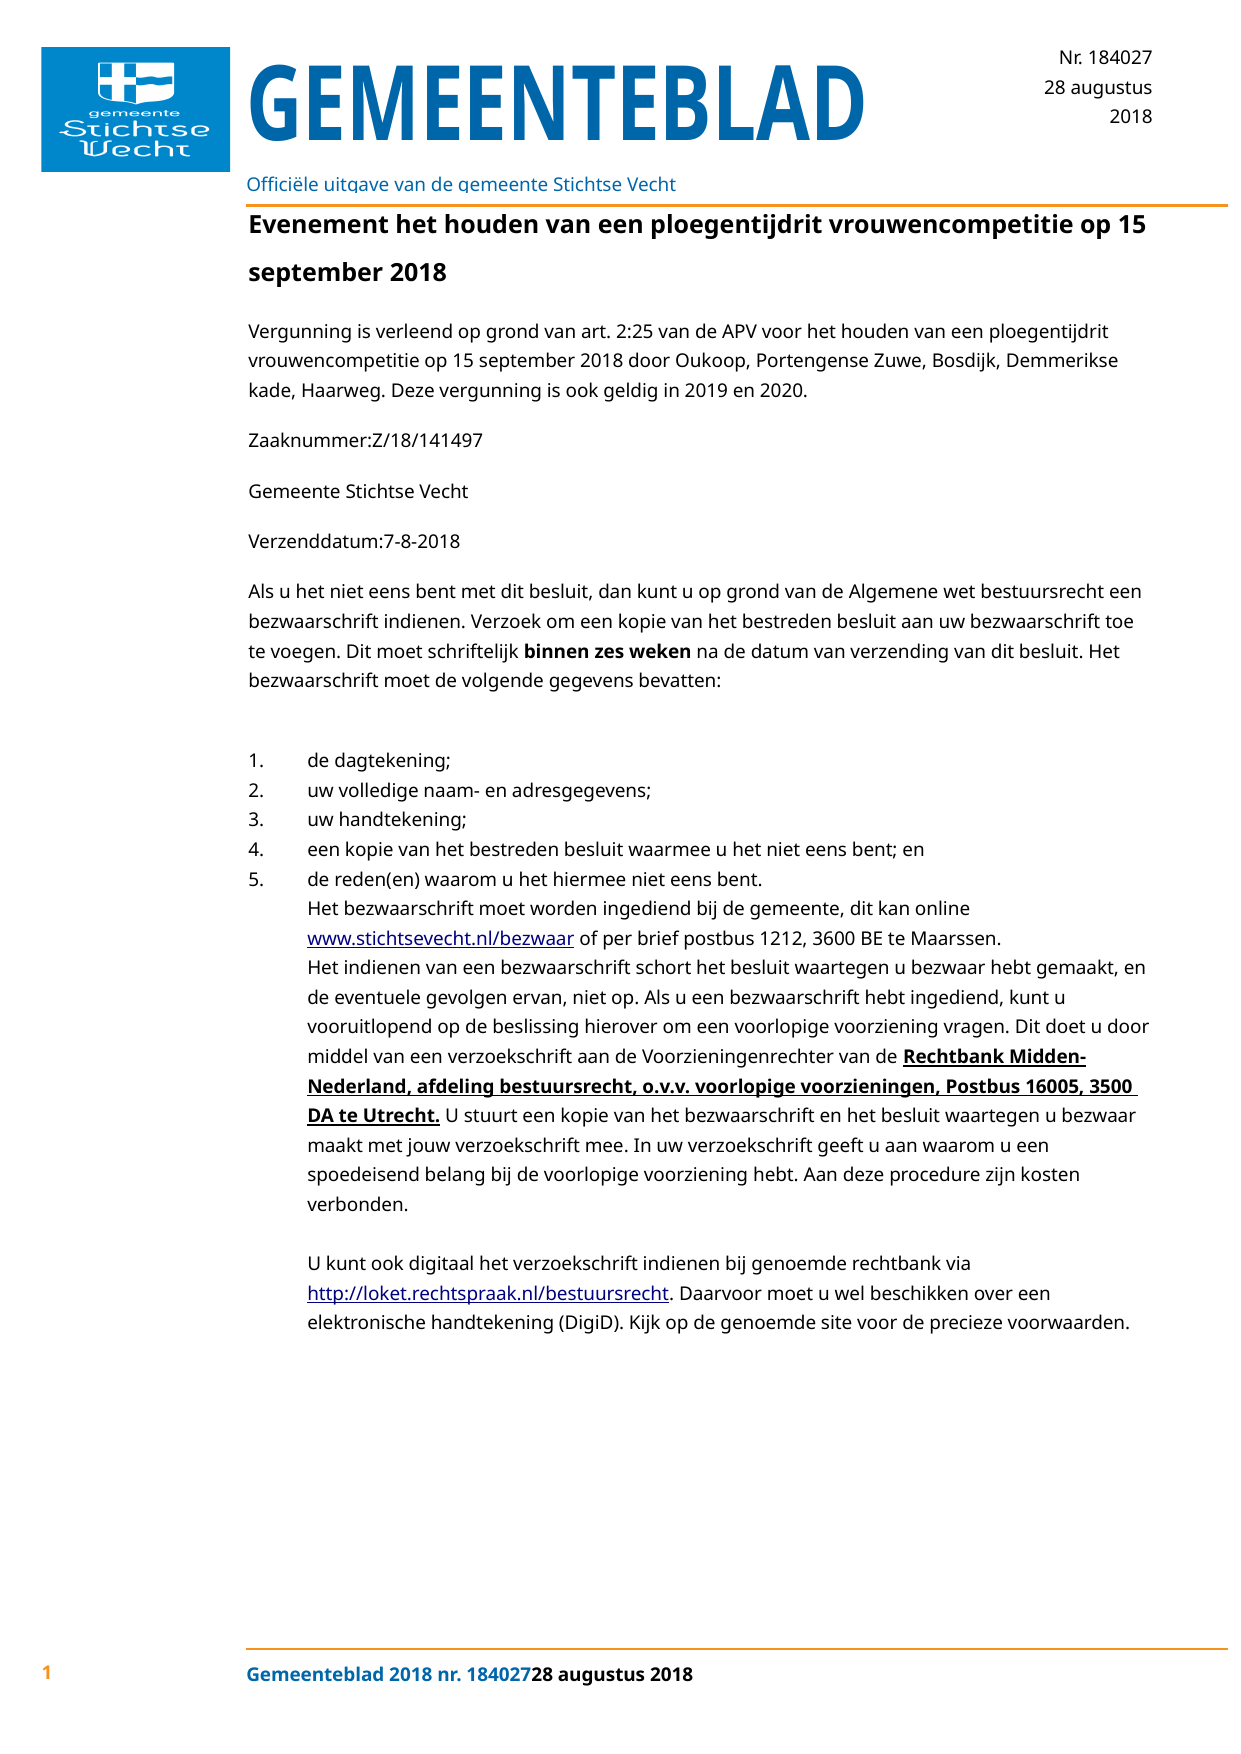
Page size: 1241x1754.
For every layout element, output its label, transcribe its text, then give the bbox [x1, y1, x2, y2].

picture [99, 63, 135, 101]
text Vergunning is verleend op grond van art. 2:25 van de APV voor het houden van een ploegentijdrit vrouwencompetitie op 15 september 2018 door Oukoop, Portengense Zuwe, Bosdijk, Demmerikse kade, Haarweg. Deze vergunning is ook geldig in 2019 en 2020. [248, 318, 1152, 403]
text Zaaknummer:Z/18/141497 [248, 427, 1152, 453]
text Als u het niet eens bent met dit besluit, dan kunt u op grond van de Algemene wet bestuursrecht een bezwaarschrift indienen. Verzoek om een kopie van het bestreden besluit aan uw bezwaarschrift toe te voegen. Dit moet schriftelijk binnen zes weken na de datum van verzending van dit besluit. Het bezwaarschrift moet de volgende gegevens bevatten: [248, 579, 1152, 693]
list U kunt ook digitaal het verzoekschrift indienen bij genoemde rechtbank via http://loket.rechtspraak.nl/bestuursrecht. Daarvoor moet u wel beschikken over een elektronische handtekening (DigiD). Kijk op de genoemde site voor de precieze voorwaarden. [248, 1250, 1152, 1335]
list de reden(en) waarom u het hiermee niet eens bent. [248, 866, 1152, 892]
list Het bezwaarschrift moet worden ingediend bij de gemeente, dit kan online www.stichtsevecht.nl/bezwaar of per brief postbus 1212, 3600 BE te Maarssen. [248, 895, 1152, 951]
text Verzenddatum:7-8-2018 [248, 528, 1152, 554]
list een kopie van het bestreden besluit waarmee u het niet eens bent; en [248, 836, 1152, 862]
text Gemeente Stichtse Vecht [248, 478, 1152, 504]
list uw volledige naam- en adresgegevens; [248, 777, 1152, 803]
picture [137, 63, 174, 103]
list uw handtekening; [248, 807, 1152, 832]
list Het indienen van een bezwaarschrift schort het besluit waartegen u bezwaar hebt gemaakt, en de eventuele gevolgen ervan, niet op. Als u een bezwaarschrift hebt ingediend, kunt u vooruitlopend op de beslissing hierover om een voorlopige voorziening vragen. Dit doet u door middel van een verzoekschrift aan de Voorzieningenrechter van de Rechtbank Midden-Nederland, afdeling bestuursrecht, o.v.v. voorlopige voorzieningen, Postbus 16005, 3500 DA te Utrecht. U stuurt een kopie van het bezwaarschrift en het besluit waartegen u bezwaar maakt met jouw verzoekschrift mee. In uw verzoekschrift geeft u aan waarom u een spoedeisend belang bij de voorlopige voorziening hebt. Aan deze procedure zijn kosten verbonden. [248, 954, 1152, 1217]
text Evenement het houden van een ploegentijdrit vrouwencompetitie op 15 september 2018 [248, 207, 1152, 288]
list de dagtekening; [248, 747, 1152, 773]
